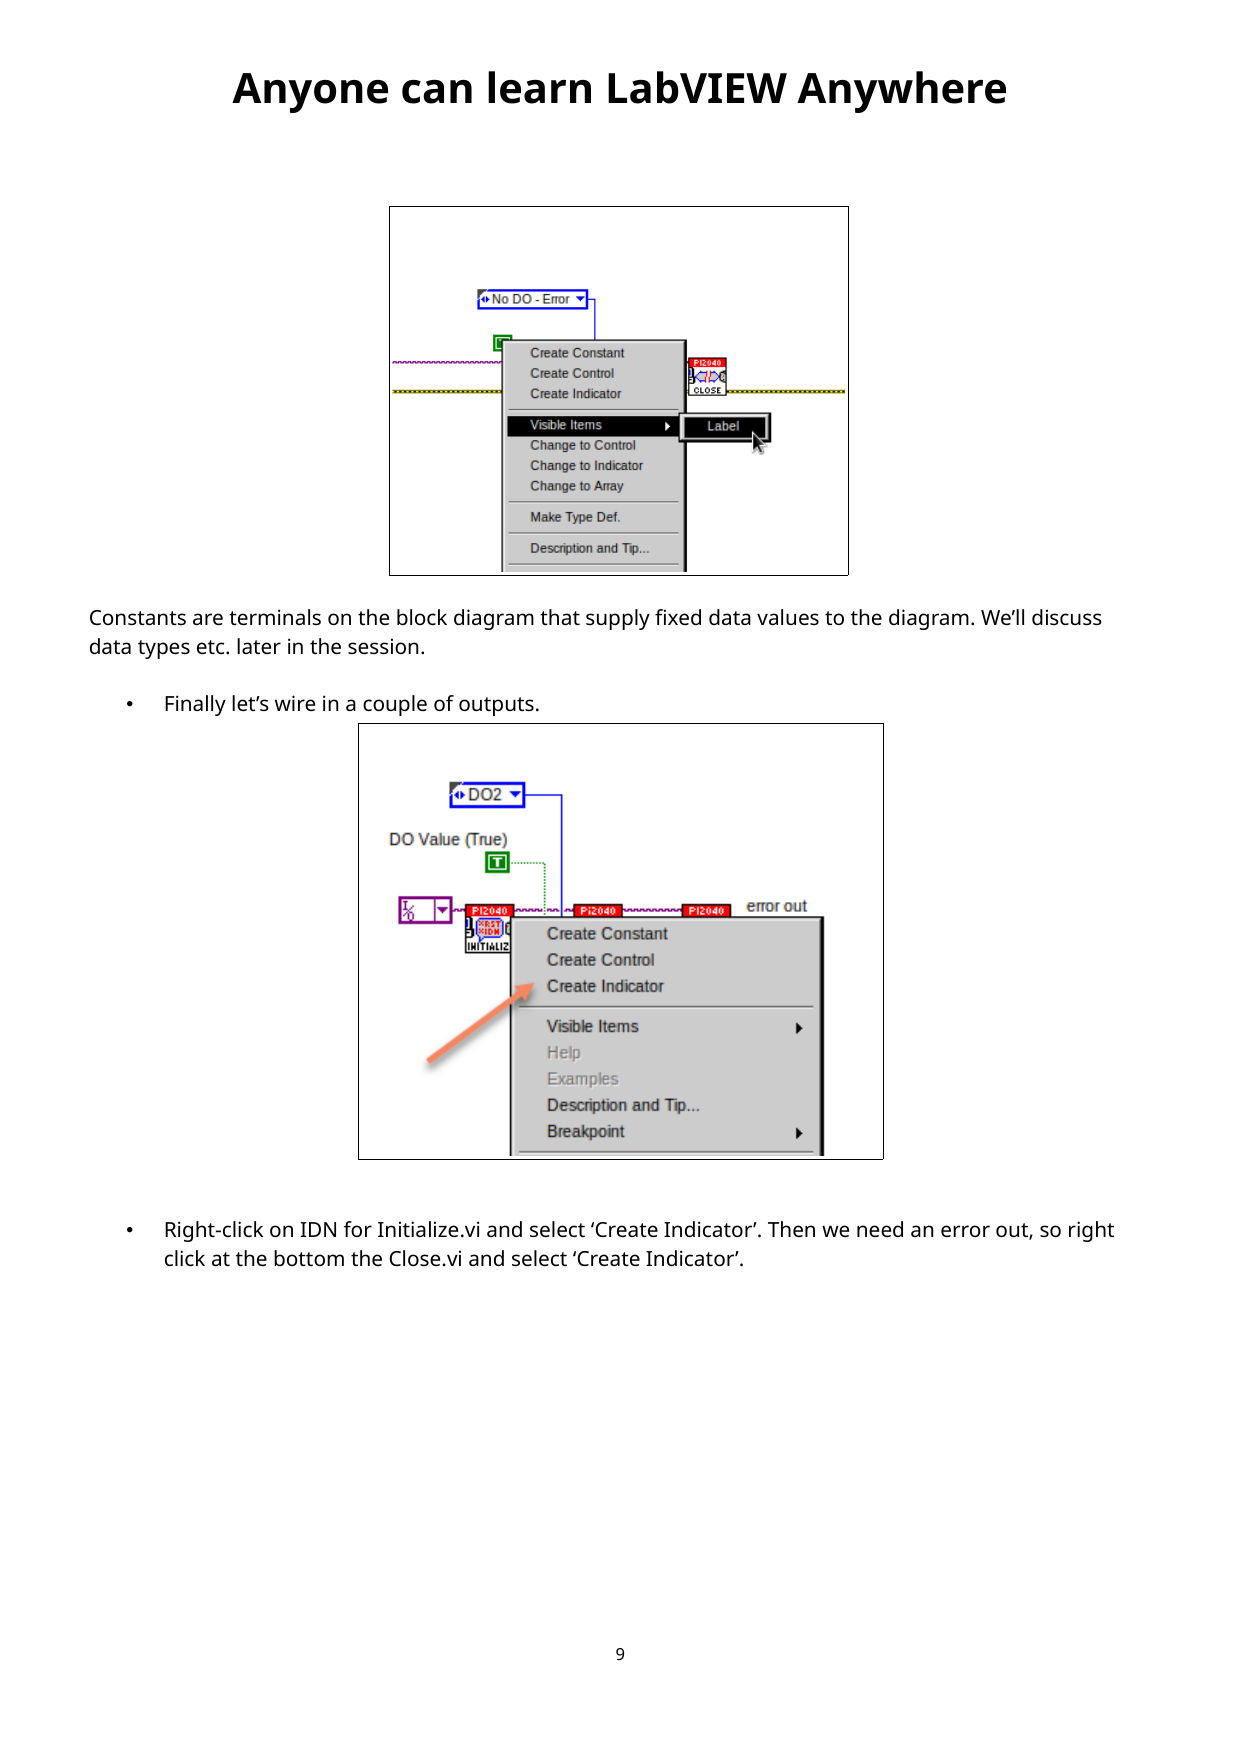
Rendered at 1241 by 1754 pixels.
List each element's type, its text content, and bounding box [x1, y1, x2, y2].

list Right-click on IDN for Initialize.vi and select ‘Create Indicator’. Then we need an error out, so right click at the bottom the Close.vi and select ‘Create Indicator’. [126, 1216, 1152, 1272]
text Constants are terminals on the block diagram that supply fixed data values to the diagram. We’ll discuss data types etc. later in the session. [88, 603, 1152, 660]
picture [392, 209, 846, 572]
picture [360, 726, 880, 1156]
list Finally let’s wire in a couple of outputs. [126, 689, 1152, 717]
